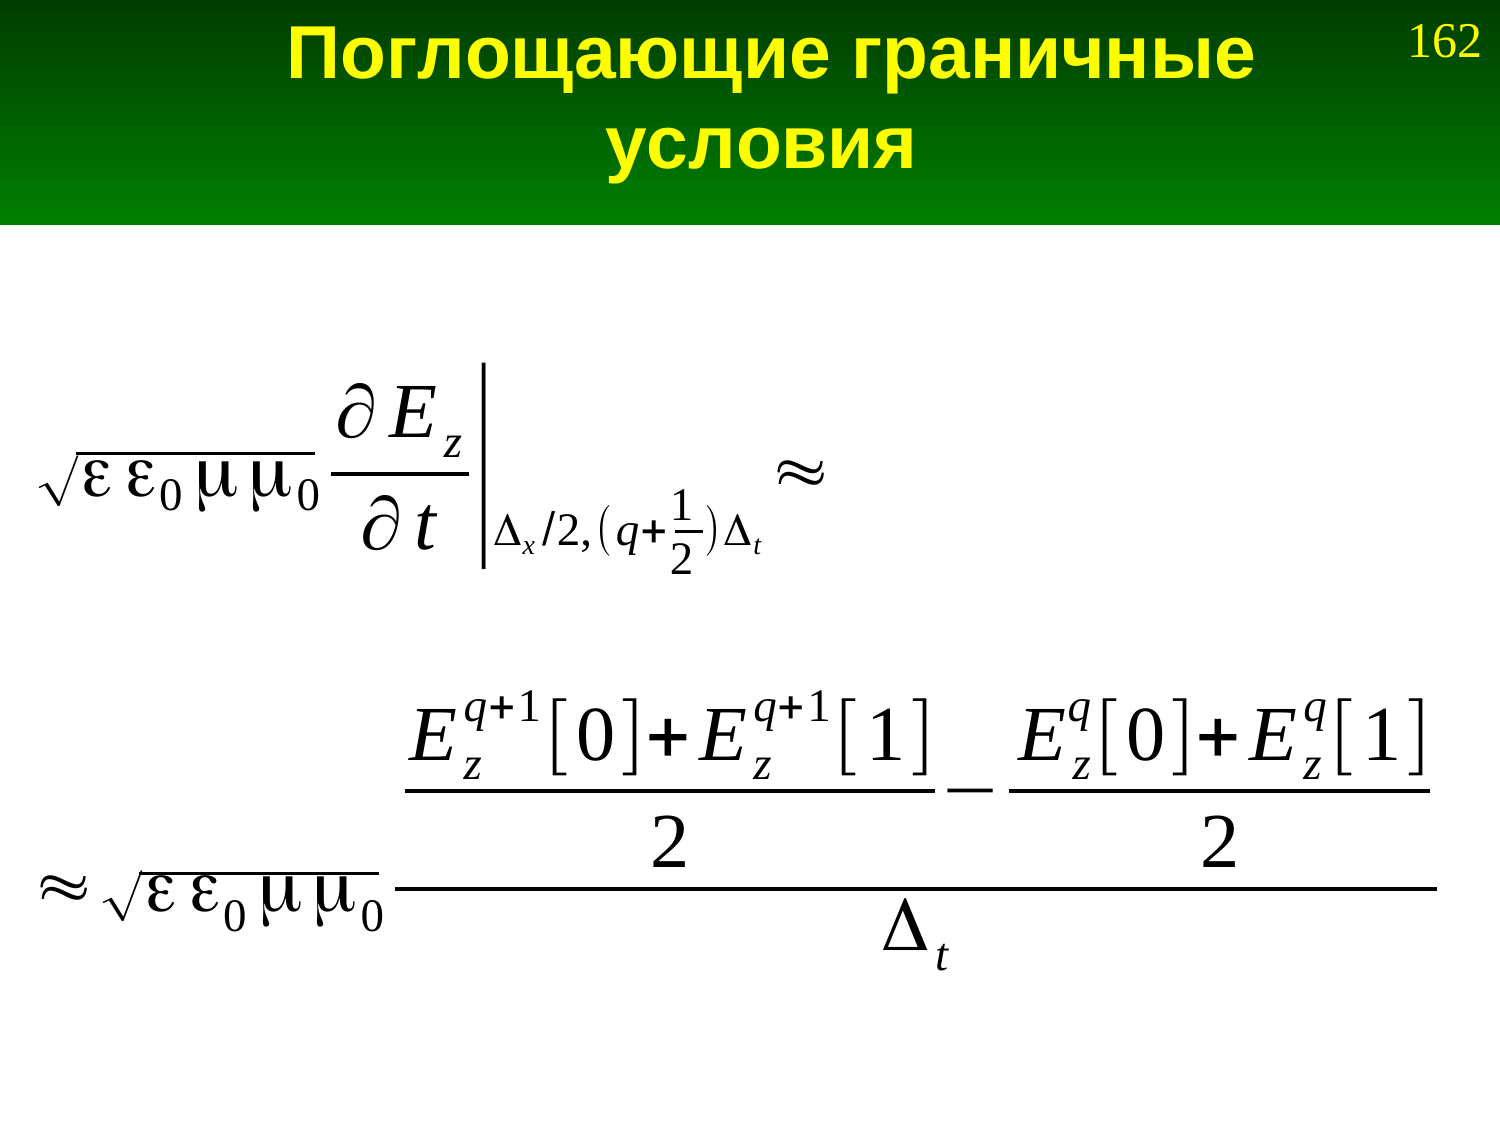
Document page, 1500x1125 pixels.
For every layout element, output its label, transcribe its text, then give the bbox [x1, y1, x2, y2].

chart [11, 359, 1459, 981]
title Поглощающие граничные условия [123, 0, 1399, 192]
